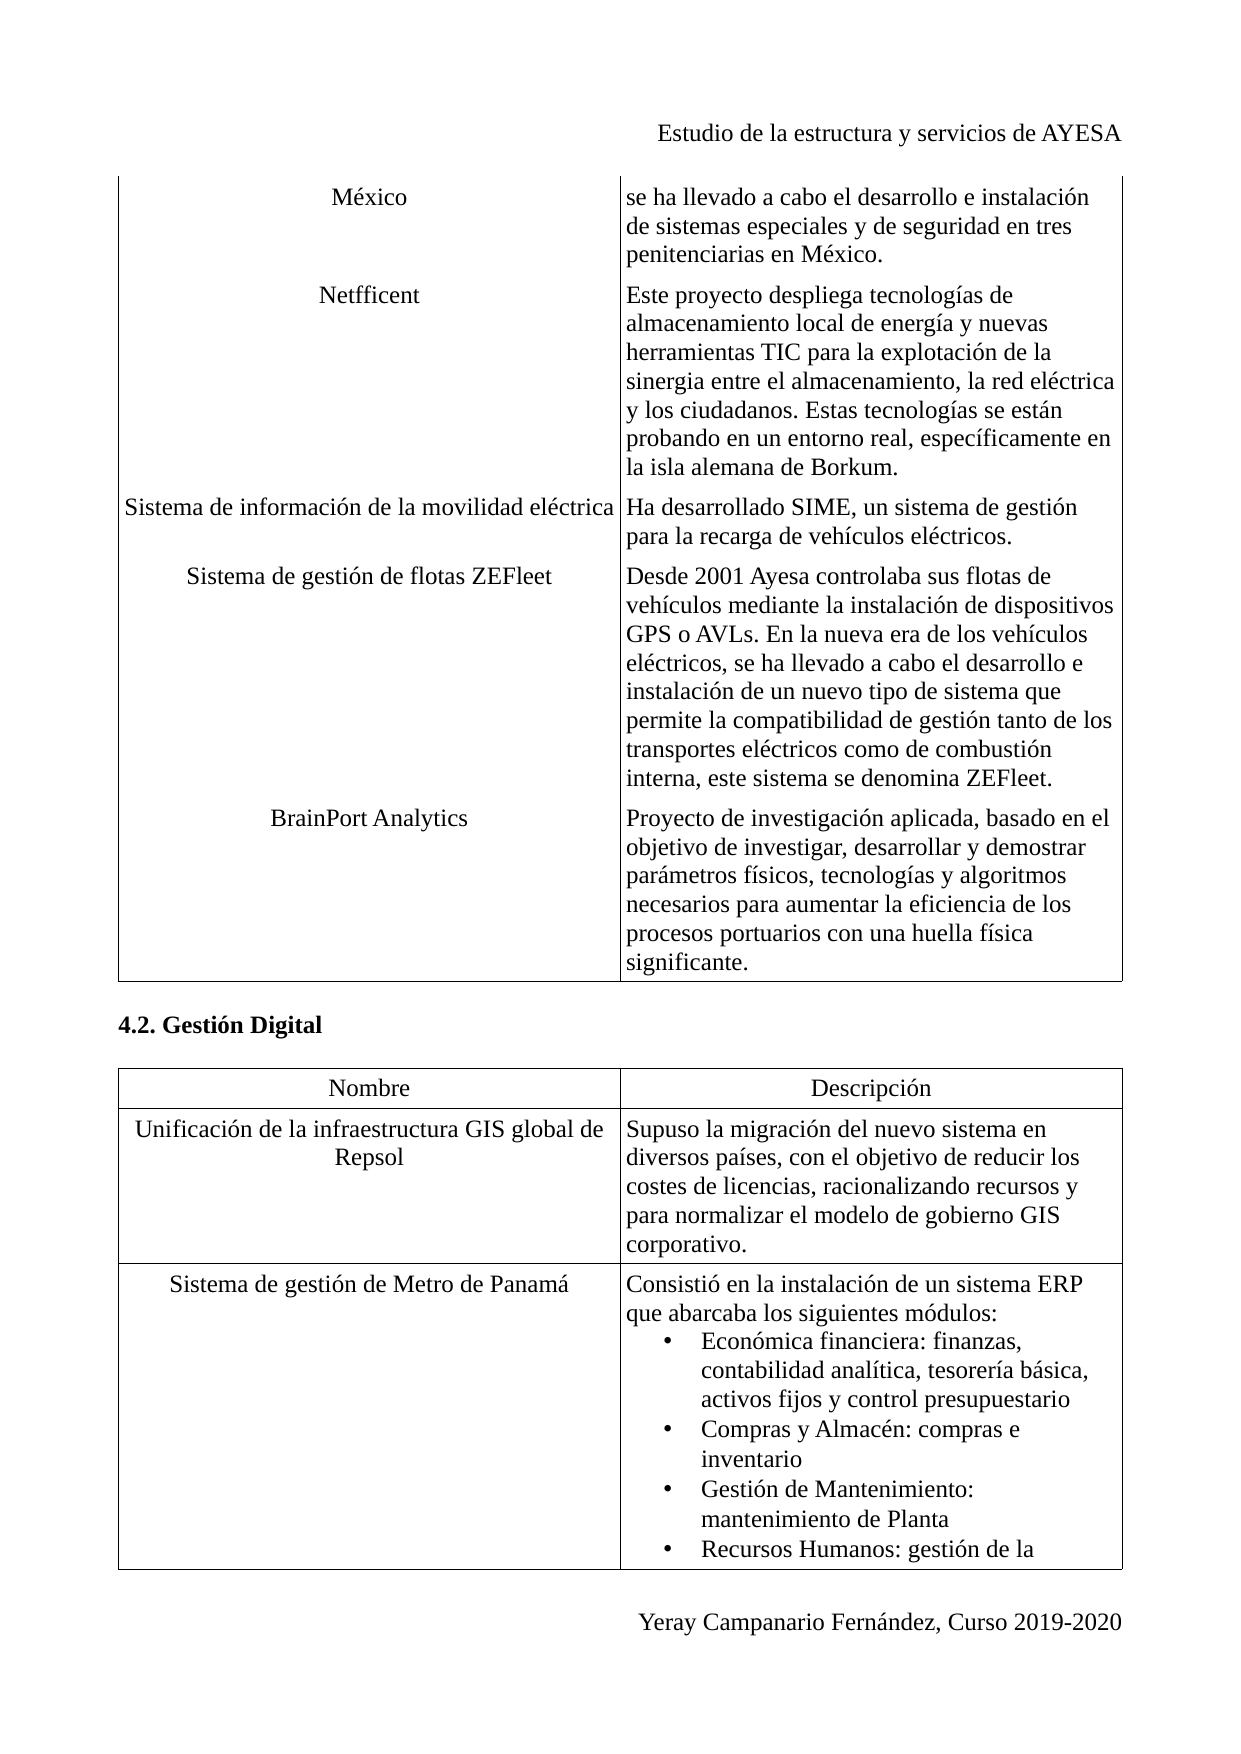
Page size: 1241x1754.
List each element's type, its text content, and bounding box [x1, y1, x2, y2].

table_cell Este proyecto despliega tecnologías de almacenamiento local de energía y nuevas herramientas TIC para la explotación de la sinergia entre el almacenamiento, la red eléctrica y los ciudadanos. Estas tecnologías se están probando en un entorno real, específicamente en la isla alemana de Borkum. [621, 274, 1122, 487]
table_cell Sistema de gestión de Metro de Panamá [119, 1264, 620, 1568]
table_cell BrainPort Analytics [119, 797, 620, 981]
table_cell Unificación de la infraestructura GIS global de Repsol [119, 1109, 620, 1263]
table_cell Ha desarrollado SIME, un sistema de gestión para la recarga de vehículos eléctricos. [621, 487, 1122, 556]
table_cell Netfficent [119, 274, 620, 487]
table_cell se ha llevado a cabo el desarrollo e instalación de sistemas especiales y de seguridad en tres penitenciarias en México. [621, 176, 1122, 274]
table_cell México [119, 176, 620, 274]
text 4.2. Gestión Digital [118, 1010, 1122, 1039]
table_cell Proyecto de investigación aplicada, basado en el objetivo de investigar, desarrollar y demostrar parámetros físicos, tecnologías y algoritmos necesarios para aumentar la eficiencia de los procesos portuarios con una huella física significante. [621, 797, 1122, 981]
table_cell Consistió en la instalación de un sistema ERP que abarcaba los siguientes módulos: Económica financiera: finanzas, contabilidad analítica, tesorería básica, activos fijos y control presupuestario Compras y Almacén: compras e inventario Gestión de Mantenimiento: mantenimiento de Planta Recursos Humanos: gestión de la [621, 1264, 1122, 1568]
table_cell Sistema de gestión de flotas ZEFleet [119, 556, 620, 797]
table_cell Desde 2001 Ayesa controlaba sus flotas de vehículos mediante la instalación de dispositivos GPS o AVLs. En la nueva era de los vehículos eléctricos, se ha llevado a cabo el desarrollo e instalación de un nuevo tipo de sistema que permite la compatibilidad de gestión tanto de los transportes eléctricos como de combustión interna, este sistema se denomina ZEFleet. [621, 556, 1122, 797]
table_cell Sistema de información de la movilidad eléctrica [119, 487, 620, 556]
table_cell Supuso la migración del nuevo sistema en diversos países, con el objetivo de reducir los costes de licencias, racionalizando recursos y para normalizar el modelo de gobierno GIS corporativo. [621, 1109, 1122, 1263]
table_header Nombre [119, 1069, 620, 1108]
table_header Descripción [621, 1069, 1122, 1108]
